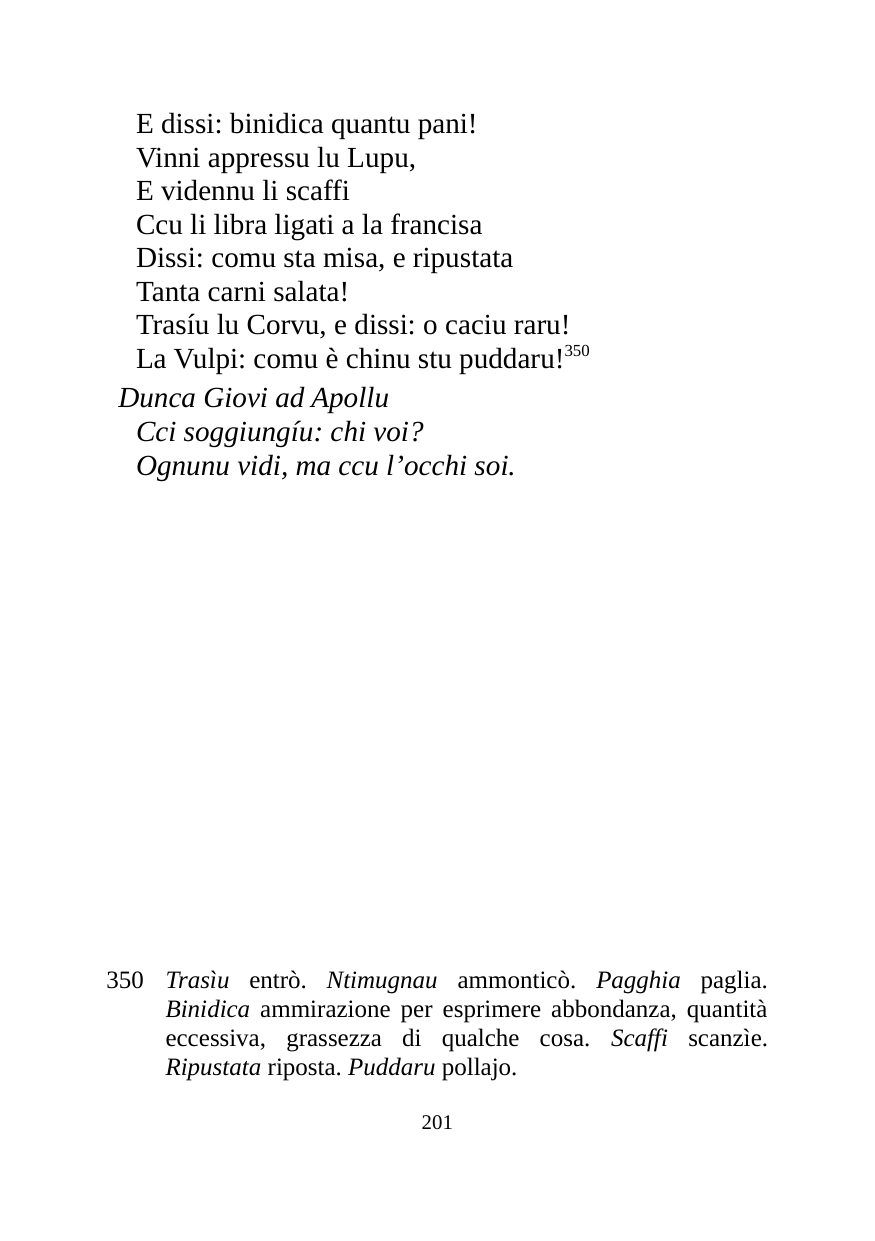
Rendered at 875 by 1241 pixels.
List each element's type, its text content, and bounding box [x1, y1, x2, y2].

text Trasìu entrò. Ntimugnau ammonticò. Pagghia paglia. Binidica ammirazione per esprimere abbondanza, quantità eccessiva, grassezza di qualche cosa. Scaffi scanzìe. Ripustata riposta. Puddaru pollajo. [106, 965, 768, 1080]
text Dunca Giovi ad Apollu Cci soggiungíu: chi voi? Ognunu vidi, ma ccu l’occhi soi. [118, 381, 768, 481]
text E dissi: binidica quantu pani! Vinni appressu lu Lupu, E vidennu li scaffi Ccu li libra ligati a la francisa Dissi: comu sta misa, e ripustata Tanta carni salata! Trasíu lu Corvu, e dissi: o caciu raru! La Vulpi: comu è chinu stu puddaru! [118, 106, 768, 374]
